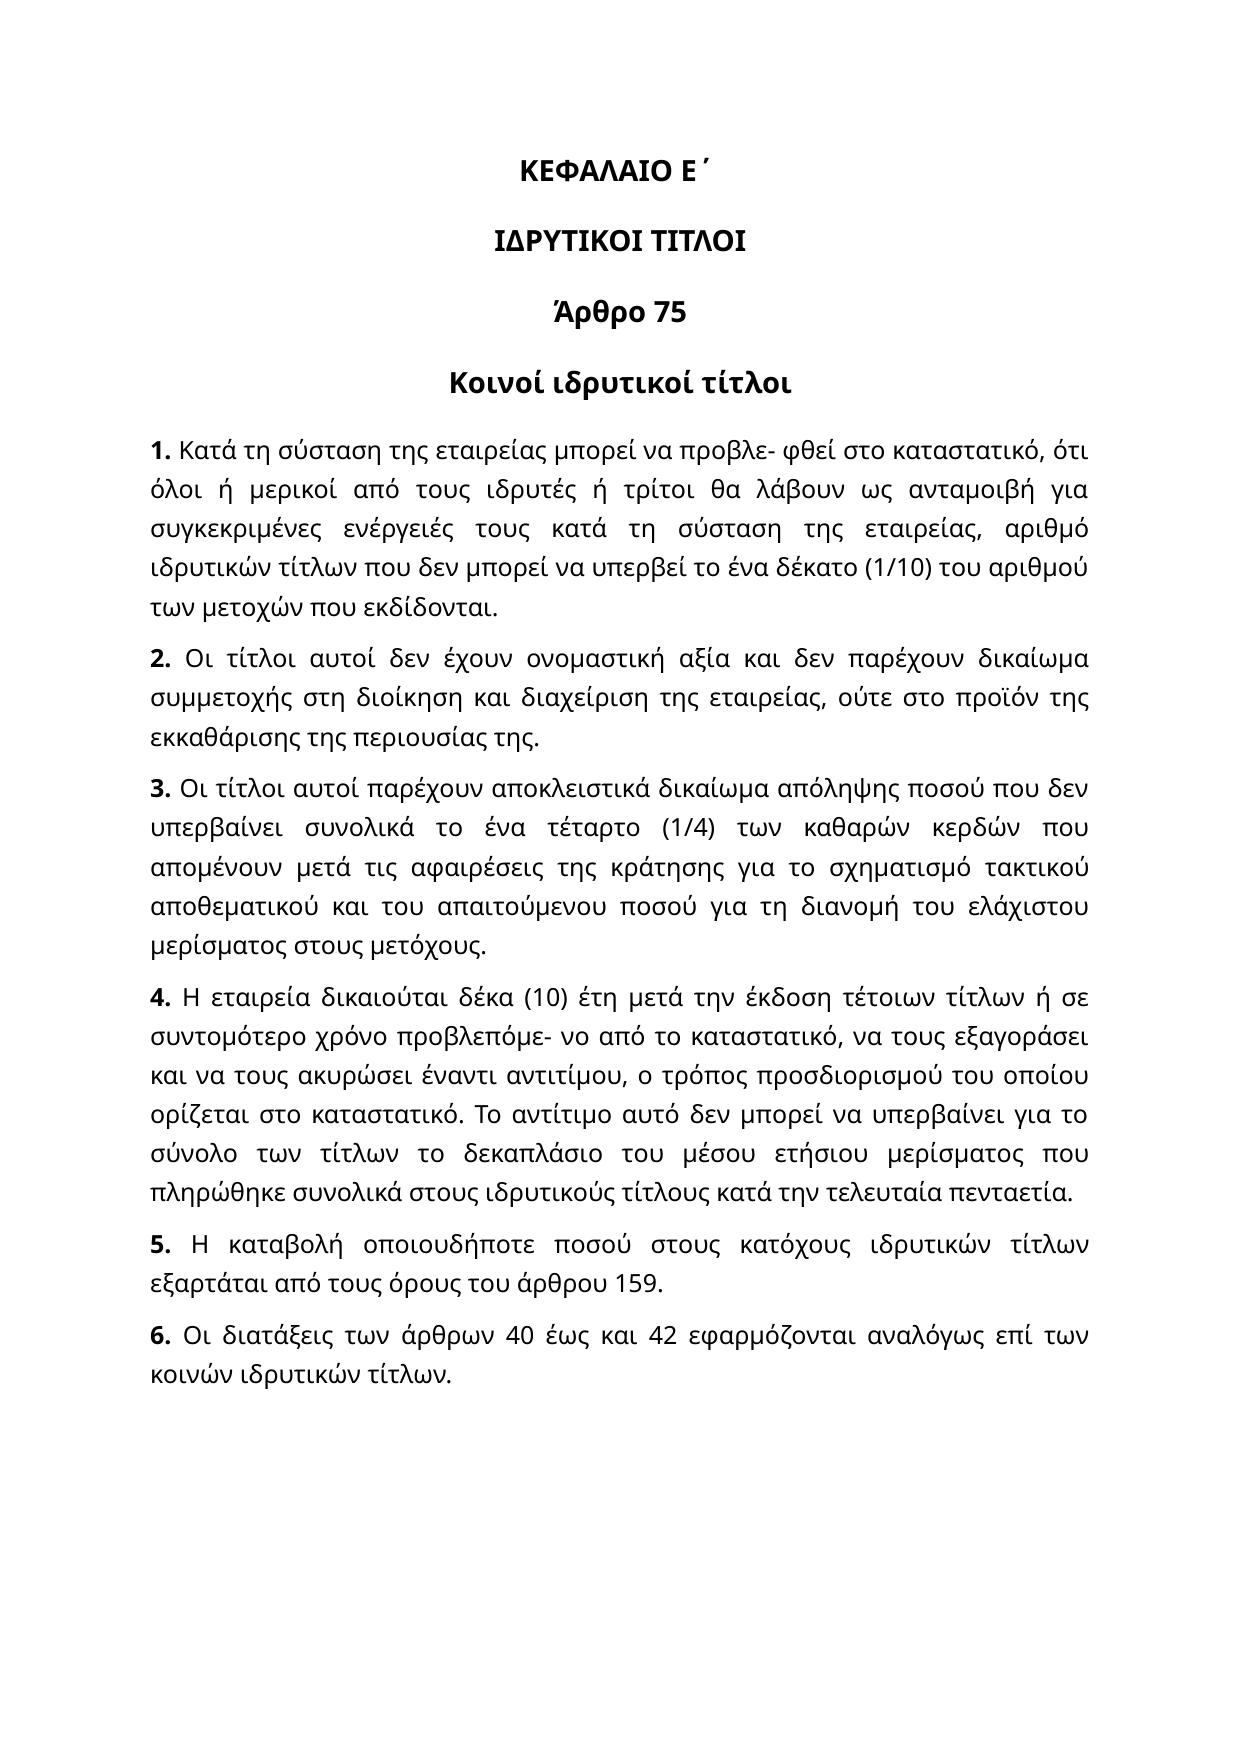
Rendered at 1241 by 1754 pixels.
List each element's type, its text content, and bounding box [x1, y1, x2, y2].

text 3. Οι τίτλοι αυτοί παρέχουν αποκλειστικά δικαίωμα απόληψης ποσού που δεν υπερβαίνει συνολικά το ένα τέταρτο (1/4) των καθαρών κερδών που απομένουν μετά τις αφαιρέσεις της κράτησης για το σχηματισμό τακτικού αποθεματικού και του απαιτούμενου ποσού για τη διανομή του ελάχιστου μερίσματος στους μετόχους. [150, 771, 1090, 962]
subtitle Κοινοί ιδρυτικοί τίτλοι [150, 362, 1090, 402]
text 1. Κατά τη σύσταση της εταιρείας μπορεί να προβλε- φθεί στο καταστατικό, ότι όλοι ή μερικοί από τους ιδρυτές ή τρίτοι θα λάβουν ως ανταμοιβή για συγκεκριμένες ενέργειές τους κατά τη σύσταση της εταιρείας, αριθμό ιδρυτικών τίτλων που δεν μπορεί να υπερβεί το ένα δέκατο (1/10) του αριθμού των μετοχών που εκδίδονται. [150, 432, 1090, 623]
text 6. Οι διατάξεις των άρθρων 40 έως και 42 εφαρμόζονται αναλόγως επί των κοινών ιδρυτικών τίτλων. [150, 1317, 1090, 1391]
text 2. Οι τίτλοι αυτοί δεν έχουν ονομαστική αξία και δεν παρέχουν δικαίωμα συμμετοχής στη διοίκηση και διαχείριση της εταιρείας, ούτε στο προϊόν της εκκαθάρισης της περιουσίας της. [150, 641, 1090, 753]
subtitle Άρθρο 75 [150, 291, 1090, 331]
subtitle ΙΔΡΥΤΙΚΟΙ ΤΙΤΛΟΙ [150, 221, 1090, 260]
text 5. Η καταβολή οποιουδήποτε ποσού στους κατόχους ιδρυτικών τίτλων εξαρτάται από τους όρους του άρθρου 159. [150, 1227, 1090, 1300]
subtitle ΚΕΦΑΛΑΙΟ Ε΄ [150, 150, 1090, 190]
text 4. Η εταιρεία δικαιούται δέκα (10) έτη μετά την έκδοση τέτοιων τίτλων ή σε συντομότερο χρόνο προβλεπόμε- νο από το καταστατικό, να τους εξαγοράσει και να τους ακυρώσει έναντι αντιτίμου, ο τρόπος προσδιορισμού του οποίου ορίζεται στο καταστατικό. Το αντίτιμο αυτό δεν μπορεί να υπερβαίνει για το σύνολο των τίτλων το δεκαπλάσιο του μέσου ετήσιου μερίσματος που πληρώθηκε συνολικά στους ιδρυτικούς τίτλους κατά την τελευταία πενταετία. [150, 979, 1090, 1209]
